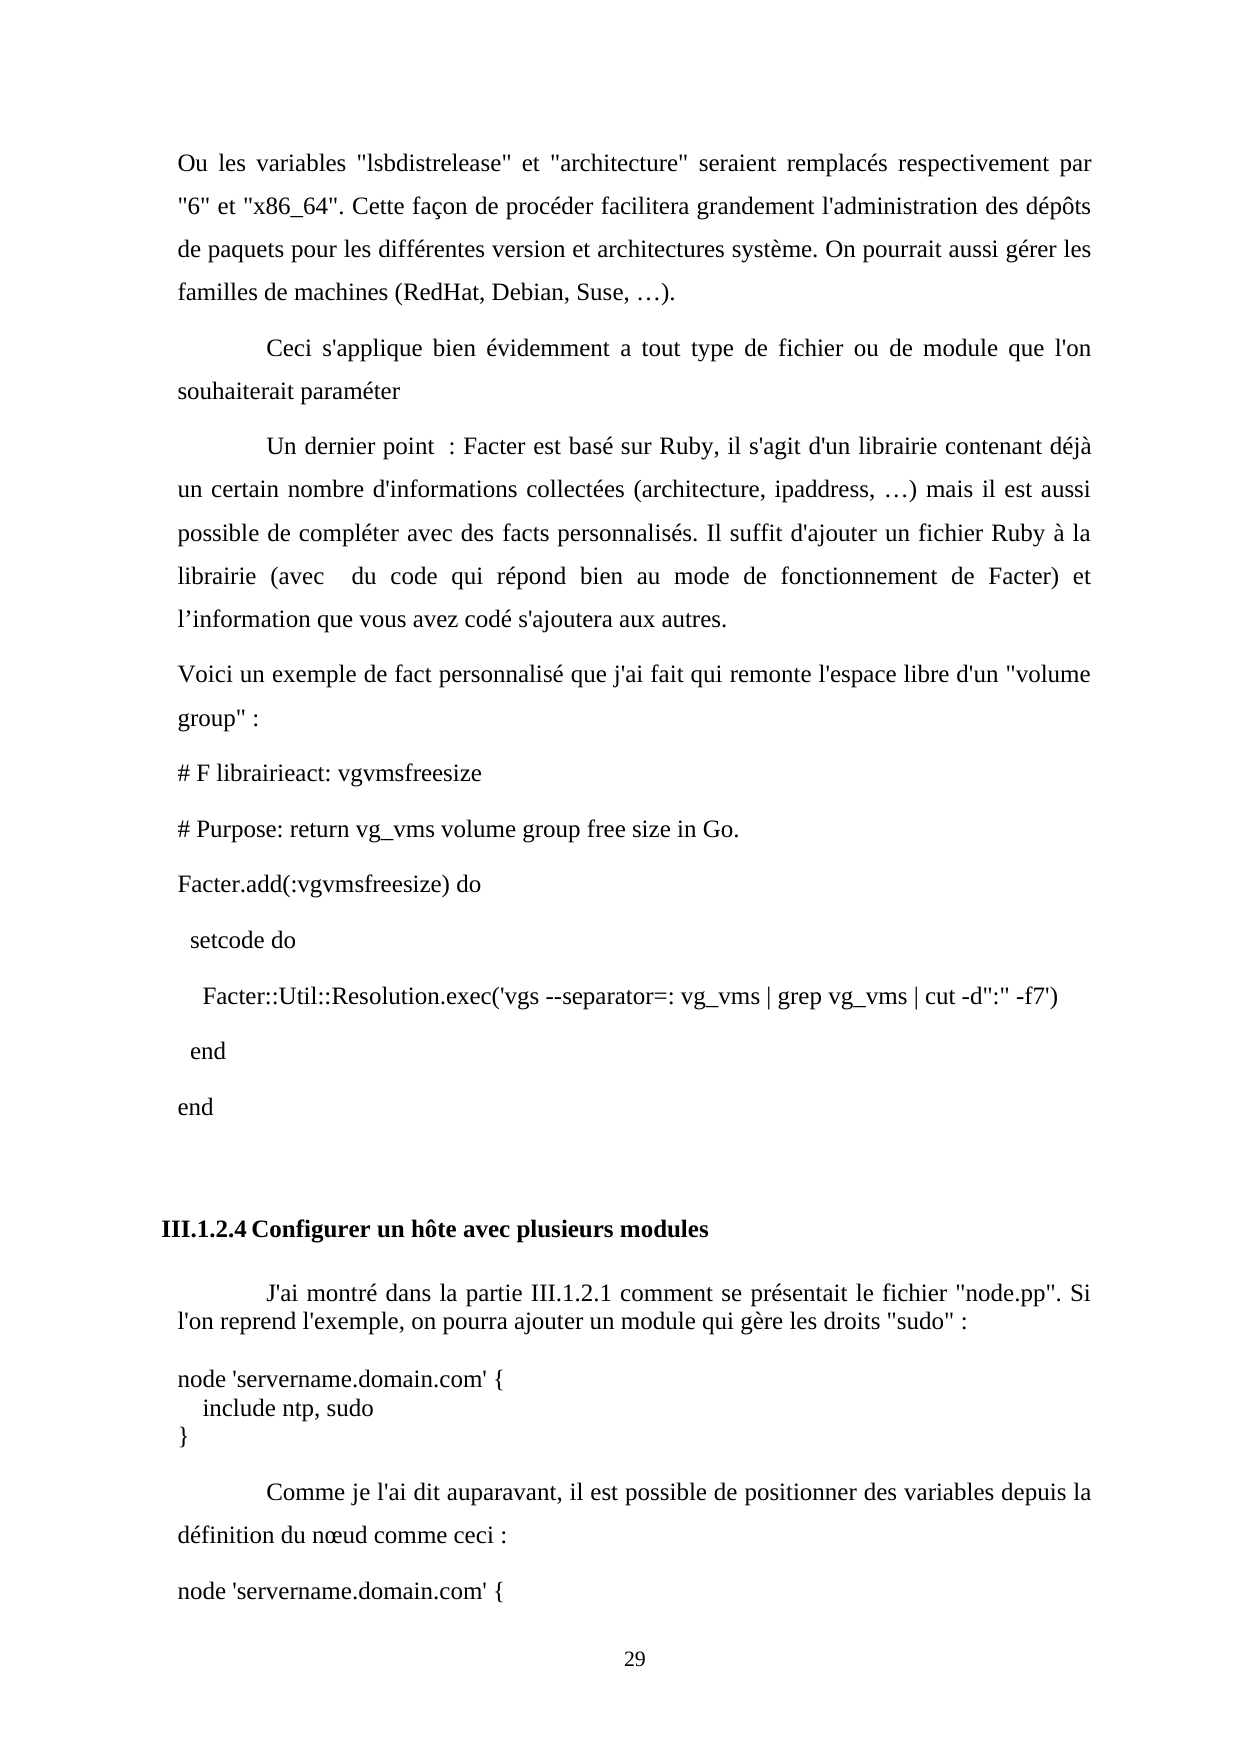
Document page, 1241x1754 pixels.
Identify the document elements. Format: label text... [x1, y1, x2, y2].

text node 'servername.domain.com' { [177, 1576, 1092, 1604]
text setcode do [177, 925, 1092, 954]
text include ntp, sudo [177, 1393, 1092, 1421]
text Facter.add(:vgvmsfreesize) do [177, 869, 1092, 898]
text node 'servername.domain.com' { [177, 1364, 1092, 1393]
text Ceci s'applique bien évidemment a tout type de fichier ou de module que l'on souhaiterait paraméter [177, 333, 1092, 404]
text end [177, 1092, 1092, 1121]
text Voici un exemple de fact personnalisé que j'ai fait qui remonte l'espace libre d'un "volume group" : [177, 659, 1092, 731]
subtitle Configurer un hôte avec plusieurs modules [161, 1214, 1092, 1243]
text Comme je l'ai dit auparavant, il est possible de positionner des variables depuis la définition du nœud comme ceci : [177, 1477, 1092, 1549]
text # Purpose: return vg_vms volume group free size in Go. [177, 814, 1092, 843]
text end [177, 1036, 1092, 1065]
text J'ai montré dans la partie III.1.2.1 comment se présentait le fichier "node.pp". Si l'on reprend l'exemple, on pourra ajouter un module qui gère les droits "sudo" : [177, 1278, 1092, 1335]
text Facter::Util::Resolution.exec('vgs --separator=: vg_vms | grep vg_vms | cut -d":" -f7') [177, 981, 1092, 1009]
text Ou les variables "lsbdistrelease" et "architecture" seraient remplacés respectivement par "6" et "x86_64". Cette façon de procéder facilitera grandement l'administration des dépôts de paquets pour les différentes version et architectures système. On pourrait aussi gérer les familles de machines (RedHat, Debian, Suse, …). [177, 148, 1092, 306]
text # F librairieact: vgvmsfreesize [177, 758, 1092, 787]
text } [177, 1421, 1092, 1450]
text Un dernier point : Facter est basé sur Ruby, il s'agit d'un librairie contenant déjà un certain nombre d'informations collectées (architecture, ipaddress, …) mais il est aussi possible de compléter avec des facts personnalisés. Il suffit d'ajouter un fichier Ruby à la librairie (avec du code qui répond bien au mode de fonctionnement de Facter) et l’information que vous avez codé s'ajoutera aux autres. [177, 431, 1092, 633]
